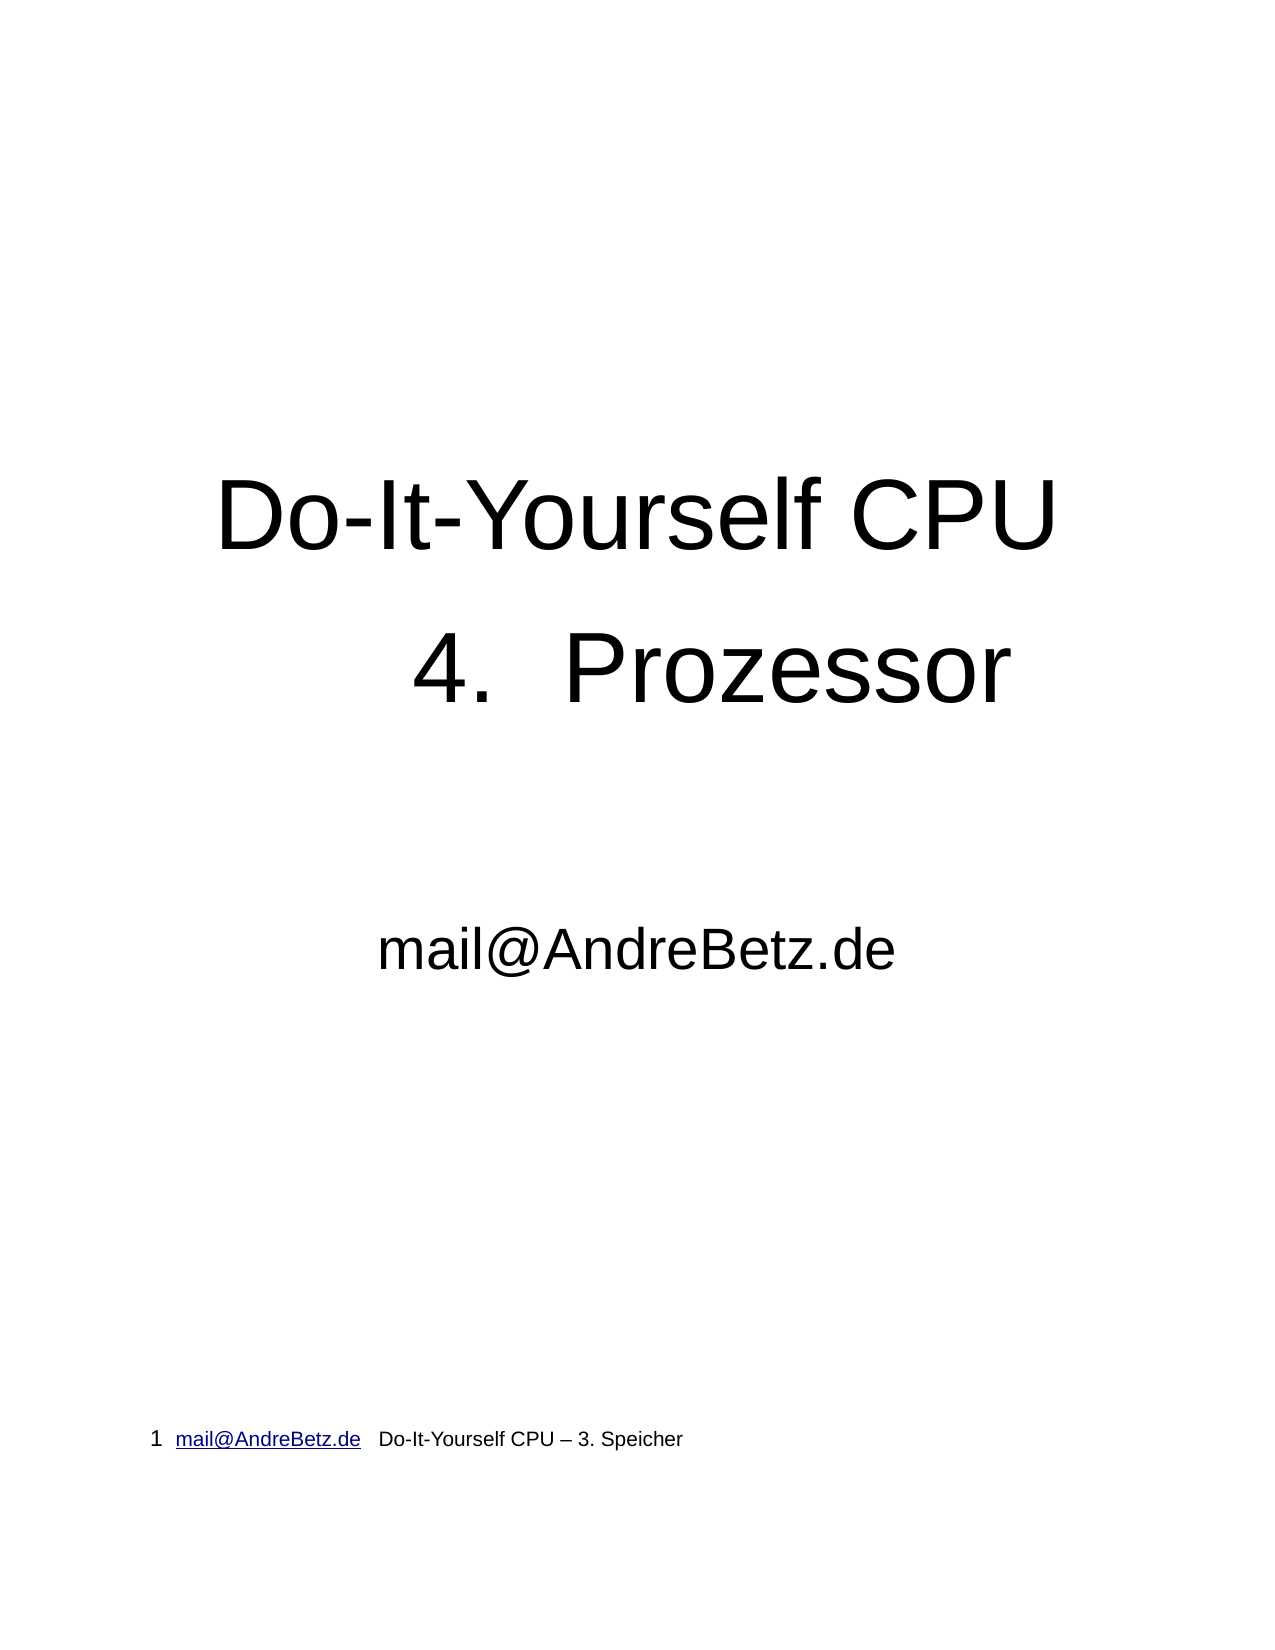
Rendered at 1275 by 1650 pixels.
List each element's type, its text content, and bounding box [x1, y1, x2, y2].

text mail@AndreBetz.de [150, 915, 1125, 982]
list 4. Prozessor [187, 609, 1125, 724]
text Do-It-Yourself CPU [150, 456, 1125, 571]
